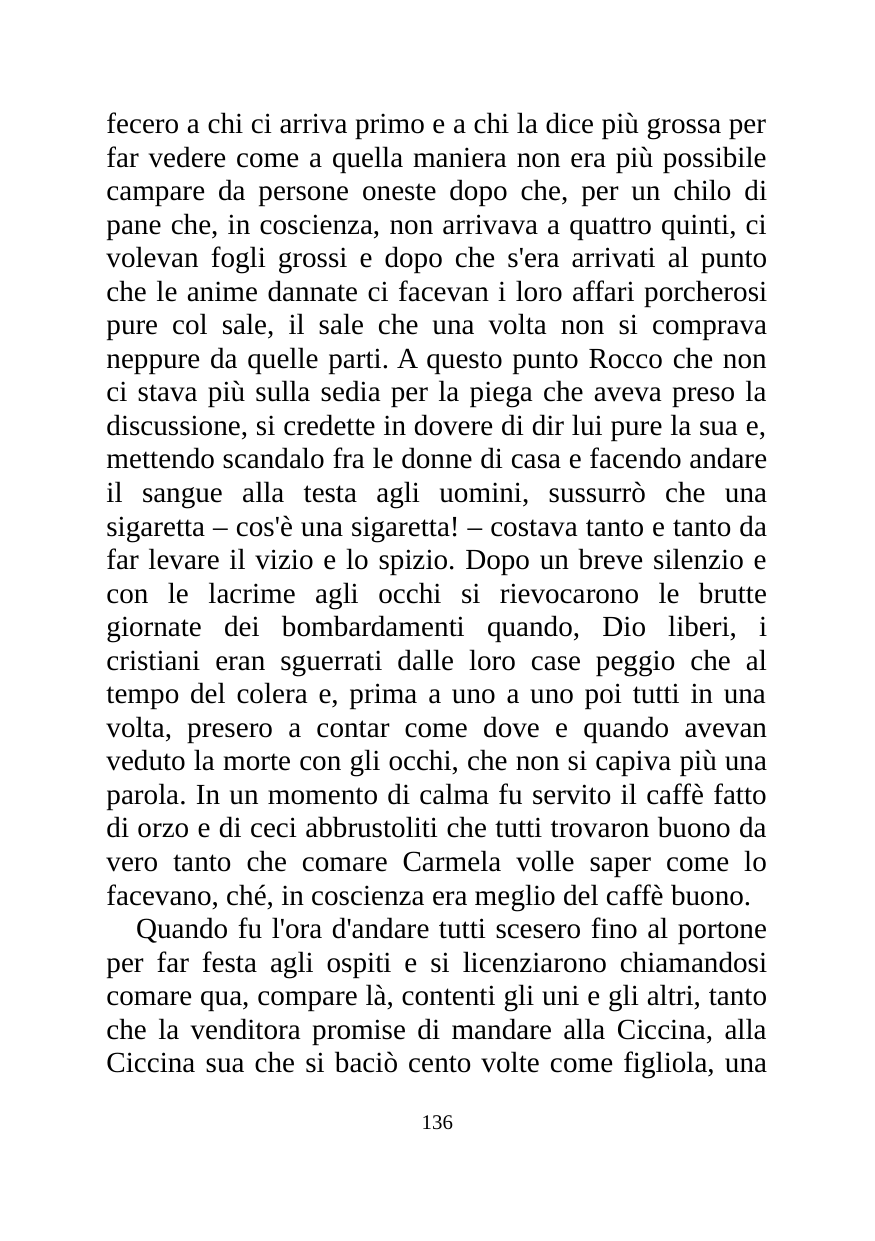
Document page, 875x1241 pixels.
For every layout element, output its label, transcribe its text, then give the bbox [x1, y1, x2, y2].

text Quando fu l'ora d'andare tutti scesero fino al portone per far festa agli ospiti e si licenziarono chiamandosi comare qua, compare là, contenti gli uni e gli altri, tanto che la venditora promise di mandare alla Ciccina, alla Ciccina sua che si baciò cento volte come figliola, una [106, 911, 768, 1079]
text fecero a chi ci arriva primo e a chi la dice più grossa per far vedere come a quella maniera non era più possibile campare da persone oneste dopo che, per un chilo di pane che, in coscienza, non arrivava a quattro quinti, ci volevan fogli grossi e dopo che s'era arrivati al punto che le anime dannate ci facevan i loro affari porcherosi pure col sale, il sale che una volta non si comprava neppure da quelle parti. A questo punto Rocco che non ci stava più sulla sedia per la piega che aveva preso la discussione, si credette in dovere di dir lui pure la sua e, mettendo scandalo fra le donne di casa e facendo andare il sangue alla testa agli uomini, sussurrò che una sigaretta – cos'è una sigaretta! – costava tanto e tanto da far levare il vizio e lo spizio. Dopo un breve silenzio e con le lacrime agli occhi si rievocarono le brutte giornate dei bombardamenti quando, Dio liberi, i cristiani eran sguerrati dalle loro case peggio che al tempo del colera e, prima a uno a uno poi tutti in una volta, presero a contar come dove e quando avevan veduto la morte con gli occhi, che non si capiva più una parola. In un momento di calma fu servito il caffè fatto di orzo e di ceci abbrustoliti che tutti trovaron buono da vero tanto che comare Carmela volle saper come lo facevano, ché, in coscienza era meglio del caffè buono. [106, 106, 768, 911]
